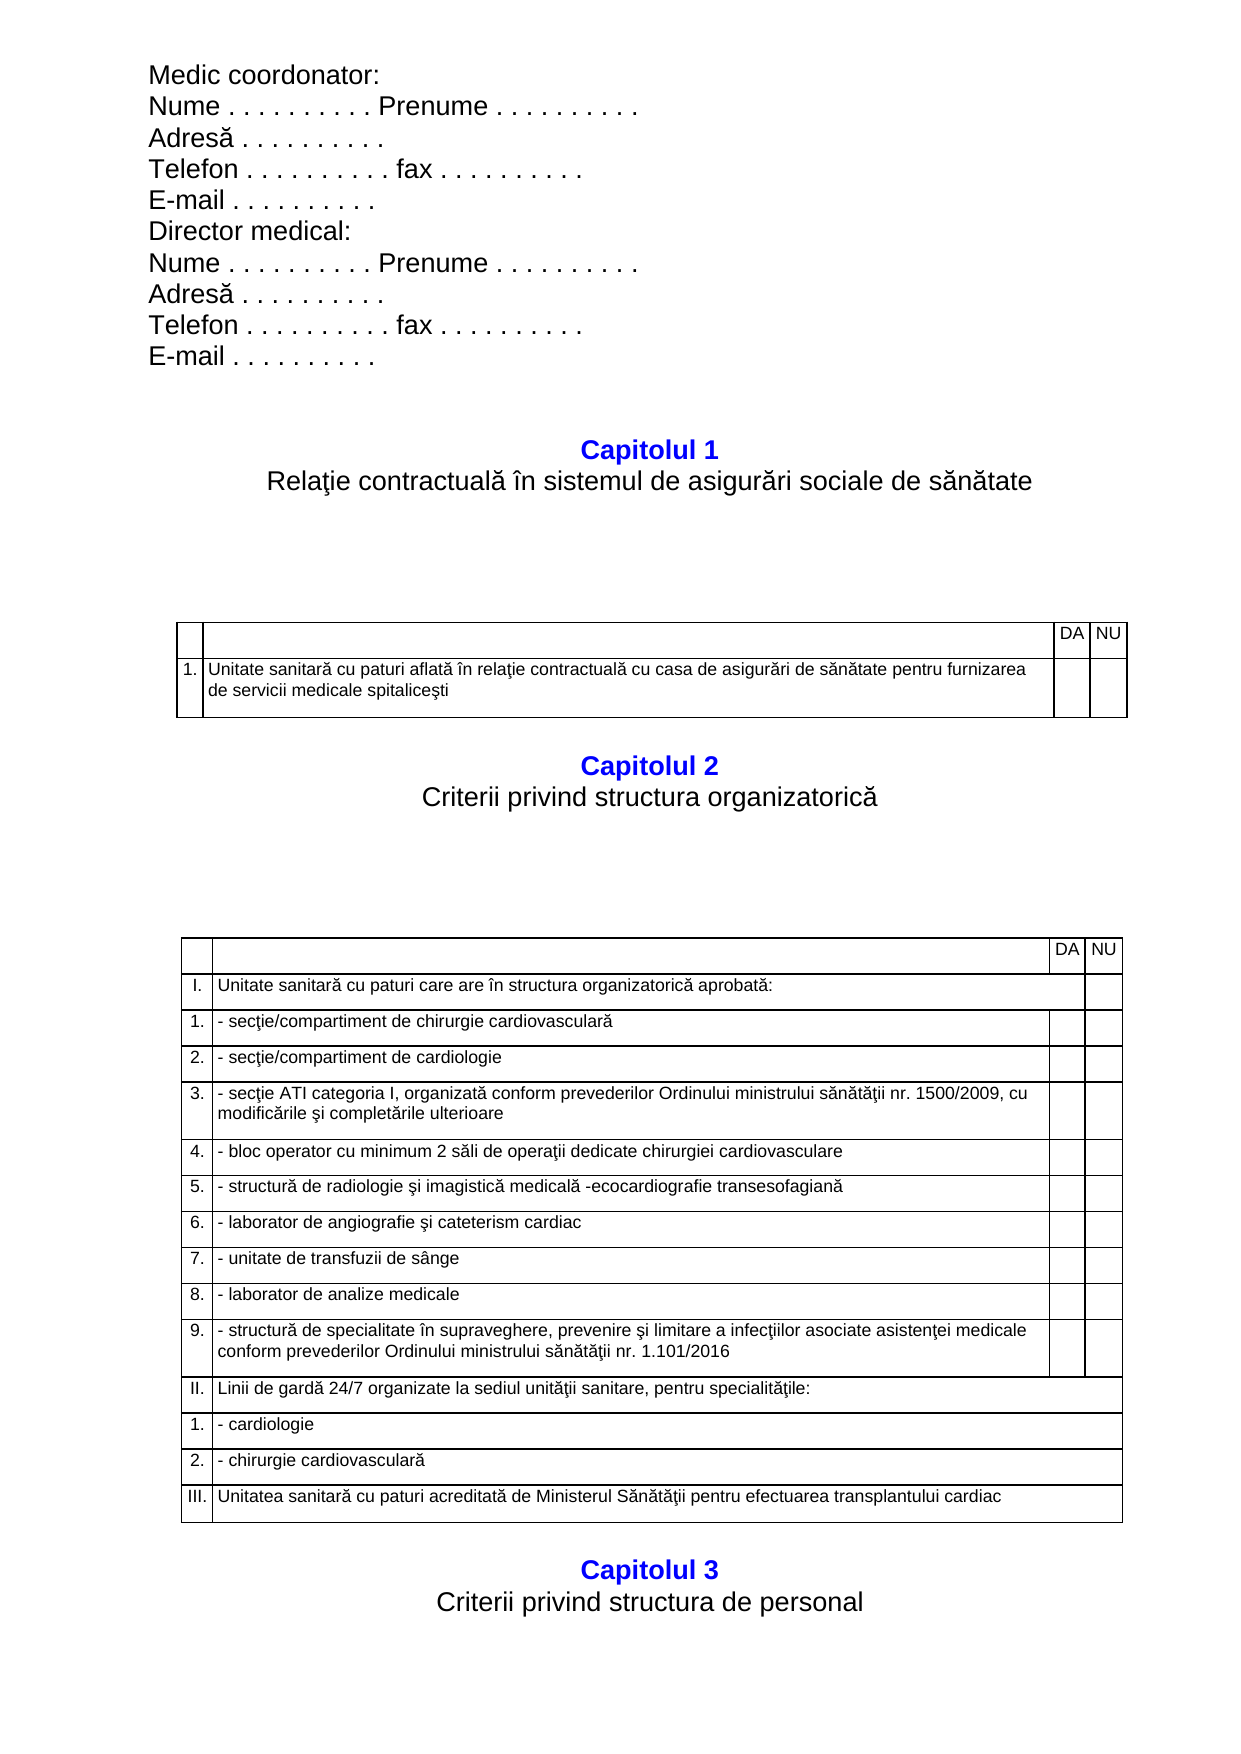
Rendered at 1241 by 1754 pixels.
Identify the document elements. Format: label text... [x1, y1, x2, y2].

table_cell [177, 1081, 181, 1139]
text Medic coordonator: [118, 59, 1181, 90]
table_cell [177, 1175, 181, 1211]
table_cell - laborator de analize medicale [213, 1284, 1049, 1318]
text Capitolul 1 Relaţie contractuală în sistemul de asigurări sociale de sănătate [118, 434, 1181, 559]
table_cell [204, 623, 1053, 657]
table_header [177, 906, 182, 937]
text Adresă . . . . . . . . . . [118, 122, 1181, 153]
table_cell [177, 973, 181, 1009]
table_cell - secţie/compartiment de cardiologie [213, 1047, 1049, 1081]
table_cell NU [1086, 939, 1122, 973]
table_cell 1. [182, 1414, 212, 1448]
table_header [1049, 906, 1085, 937]
table_cell [177, 1247, 181, 1282]
table_cell - structură de specialitate în supraveghere, prevenire şi limitare a infecţiilor asociate asistenţei medicale conform prevederilor Ordinului ministrului sănătăţii nr. 1.101/2016 [213, 1320, 1049, 1376]
table_cell [1086, 1011, 1122, 1045]
table_cell [177, 1319, 181, 1376]
table_cell [1050, 1047, 1084, 1081]
table_cell [1091, 659, 1126, 717]
table_cell 2. [182, 1450, 212, 1484]
table_cell 6. [182, 1212, 212, 1247]
table_cell [177, 1139, 181, 1175]
table_cell - structură de radiologie şi imagistică medicală -ecocardiografie transesofagiană [213, 1176, 1049, 1211]
table_cell DA [1050, 939, 1084, 973]
table_cell III. [182, 1486, 212, 1522]
table_cell - cardiologie [213, 1414, 1122, 1448]
table_cell DA [1055, 623, 1089, 657]
table_cell [1050, 1248, 1084, 1282]
table_cell - chirurgie cardiovasculară [213, 1450, 1122, 1484]
table_cell 5. [182, 1176, 212, 1211]
table_cell [177, 1448, 181, 1484]
table_cell [177, 1045, 181, 1081]
table_cell 2. [182, 1047, 212, 1081]
table_cell [177, 937, 181, 973]
table_cell Unitate sanitară cu paturi care are în structura organizatorică aprobată: [213, 975, 1084, 1009]
table_cell - secţie ATI categoria I, organizată conform prevederilor Ordinului ministrului sănătăţii nr. 1500/2009, cu modificările şi completările ulterioare [213, 1083, 1049, 1139]
table_cell [1050, 1284, 1084, 1318]
table_cell [1050, 1011, 1084, 1045]
table_cell [1086, 1176, 1122, 1211]
text Capitolul 3 Criterii privind structura de personal [118, 1554, 1181, 1679]
table_cell 9. [182, 1320, 212, 1376]
table_cell [177, 1376, 181, 1412]
table_cell [1086, 1212, 1122, 1247]
table_cell 1. [182, 1011, 212, 1045]
table_cell - bloc operator cu minimum 2 săli de operaţii dedicate chirurgiei cardiovasculare [213, 1140, 1049, 1175]
table_cell [1086, 1284, 1122, 1318]
table_cell [1086, 1083, 1122, 1139]
table_header [203, 590, 1054, 622]
table_cell [1050, 1212, 1084, 1247]
text Telefon . . . . . . . . . . fax . . . . . . . . . . [118, 309, 1181, 340]
table_header [182, 906, 213, 937]
table_cell [1050, 1320, 1084, 1376]
table_cell Linii de gardă 24/7 organizate la sediul unităţii sanitare, pentru specialităţile: [213, 1378, 1122, 1412]
text Nume . . . . . . . . . . Prenume . . . . . . . . . . [118, 90, 1181, 122]
text Capitolul 2 Criterii privind structura organizatorică [118, 750, 1181, 875]
table_cell 8. [182, 1284, 212, 1318]
text Director medical: [118, 215, 1181, 247]
table_cell [1050, 1083, 1084, 1139]
table_cell Unitate sanitară cu paturi aflată în relaţie contractuală cu casa de asigurări de sănătate pentru furnizarea de servicii medicale spitaliceşti [204, 659, 1053, 717]
table_header [177, 590, 203, 622]
table_header [1090, 590, 1127, 622]
table_cell [177, 1009, 181, 1045]
table_cell [177, 1283, 181, 1318]
table_cell - secţie/compartiment de chirurgie cardiovasculară [213, 1011, 1049, 1045]
table_cell 7. [182, 1248, 212, 1282]
table_cell 1. [178, 659, 202, 717]
text Nume . . . . . . . . . . Prenume . . . . . . . . . . [118, 247, 1181, 278]
table_cell I. [182, 975, 212, 1009]
table_cell [1086, 975, 1122, 1009]
table_header [213, 906, 1049, 937]
table_cell 3. [182, 1083, 212, 1139]
table_cell [182, 939, 212, 973]
table_cell [177, 1412, 181, 1448]
table_cell [177, 1484, 181, 1522]
text Adresă . . . . . . . . . . [118, 278, 1181, 309]
table_cell [1086, 1047, 1122, 1081]
table_header [172, 590, 177, 622]
table_cell [1086, 1140, 1122, 1175]
table_cell NU [1091, 623, 1126, 657]
table_header [1085, 906, 1122, 937]
table_cell [172, 658, 176, 717]
table_cell [1050, 1140, 1084, 1175]
text E-mail . . . . . . . . . . [118, 184, 1181, 215]
table_cell [1086, 1248, 1122, 1282]
table_cell [178, 623, 202, 657]
table_cell 4. [182, 1140, 212, 1175]
table_cell [172, 622, 176, 657]
text E-mail . . . . . . . . . . [118, 340, 1181, 434]
table_cell [1050, 1176, 1084, 1211]
table_cell [1055, 659, 1089, 717]
text Telefon . . . . . . . . . . fax . . . . . . . . . . [118, 153, 1181, 184]
table_cell [177, 1211, 181, 1247]
table_cell - laborator de angiografie şi cateterism cardiac [213, 1212, 1049, 1247]
table_cell II. [182, 1378, 212, 1412]
table_cell [213, 939, 1049, 973]
table_header [1054, 590, 1090, 622]
table_cell [1086, 1320, 1122, 1376]
table_cell Unitatea sanitară cu paturi acreditată de Ministerul Sănătăţii pentru efectuarea transplantului cardiac [213, 1486, 1122, 1522]
table_cell - unitate de transfuzii de sânge [213, 1248, 1049, 1282]
